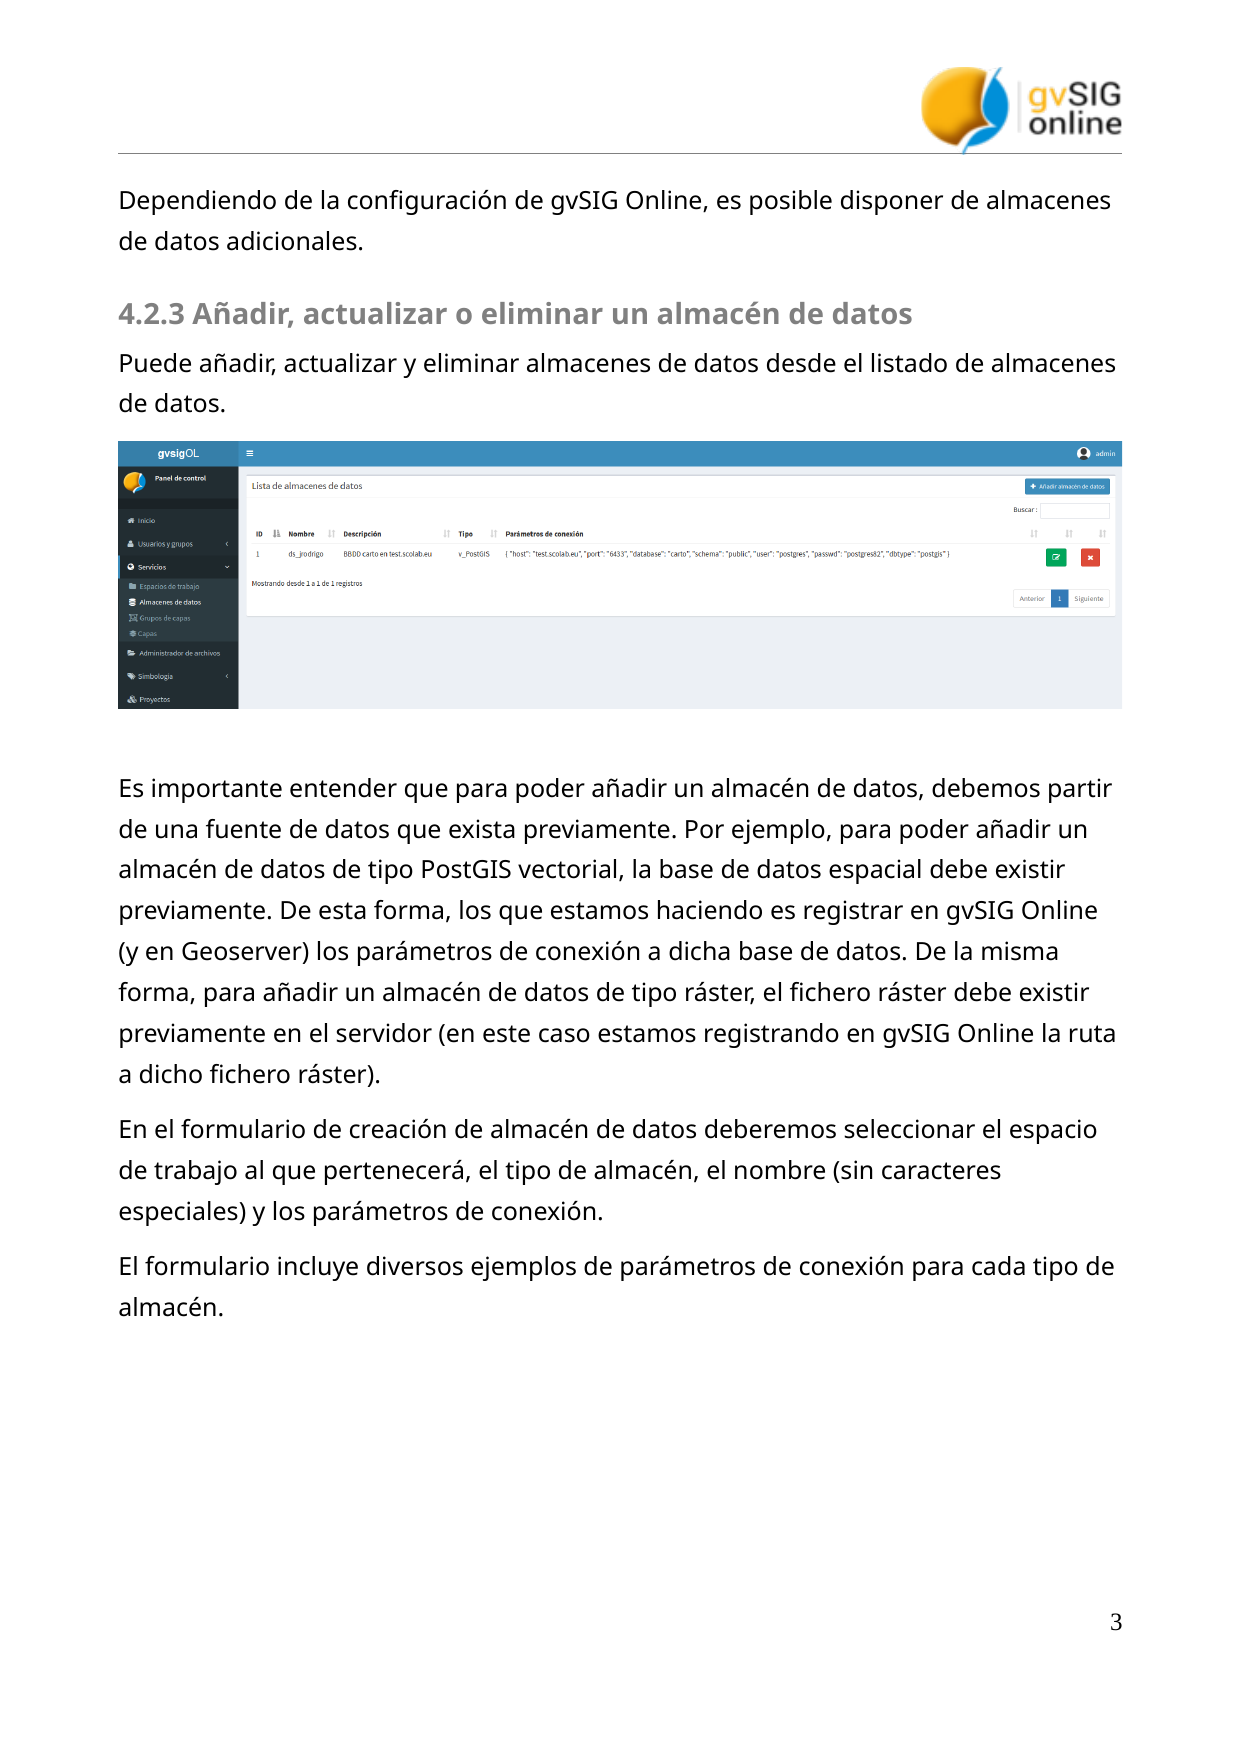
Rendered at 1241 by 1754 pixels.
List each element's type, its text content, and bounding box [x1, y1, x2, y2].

subtitle 4.2.3 Añadir, actualizar o eliminar un almacén de datos [118, 293, 1122, 333]
picture [118, 441, 1123, 709]
text El formulario incluye diversos ejemplos de parámetros de conexión para cada tipo de almacén. [118, 1249, 1122, 1324]
text Puede añadir, actualizar y eliminar almacenes de datos desde el listado de almacenes de datos. [118, 345, 1122, 420]
text Es importante entender que para poder añadir un almacén de datos, debemos partir de una fuente de datos que exista previamente. Por ejemplo, para poder añadir un almacén de datos de tipo PostGIS vectorial, la base de datos espacial debe existir previamente. De esta forma, los que estamos haciendo es registrar en gvSIG Online (y en Geoserver) los parámetros de conexión a dicha base de datos. De la misma forma, para añadir un almacén de datos de tipo ráster, el fichero ráster debe existir previamente en el servidor (en este caso estamos registrando en gvSIG Online la ruta a dicho fichero ráster). [118, 770, 1122, 1090]
text En el formulario de creación de almacén de datos deberemos seleccionar el espacio de trabajo al que pertenecerá, el tipo de almacén, el nombre (sin caracteres especiales) y los parámetros de conexión. [118, 1112, 1122, 1227]
picture [921, 67, 1122, 155]
text Dependiendo de la configuración de gvSIG Online, es posible disponer de almacenes de datos adicionales. [118, 182, 1122, 257]
